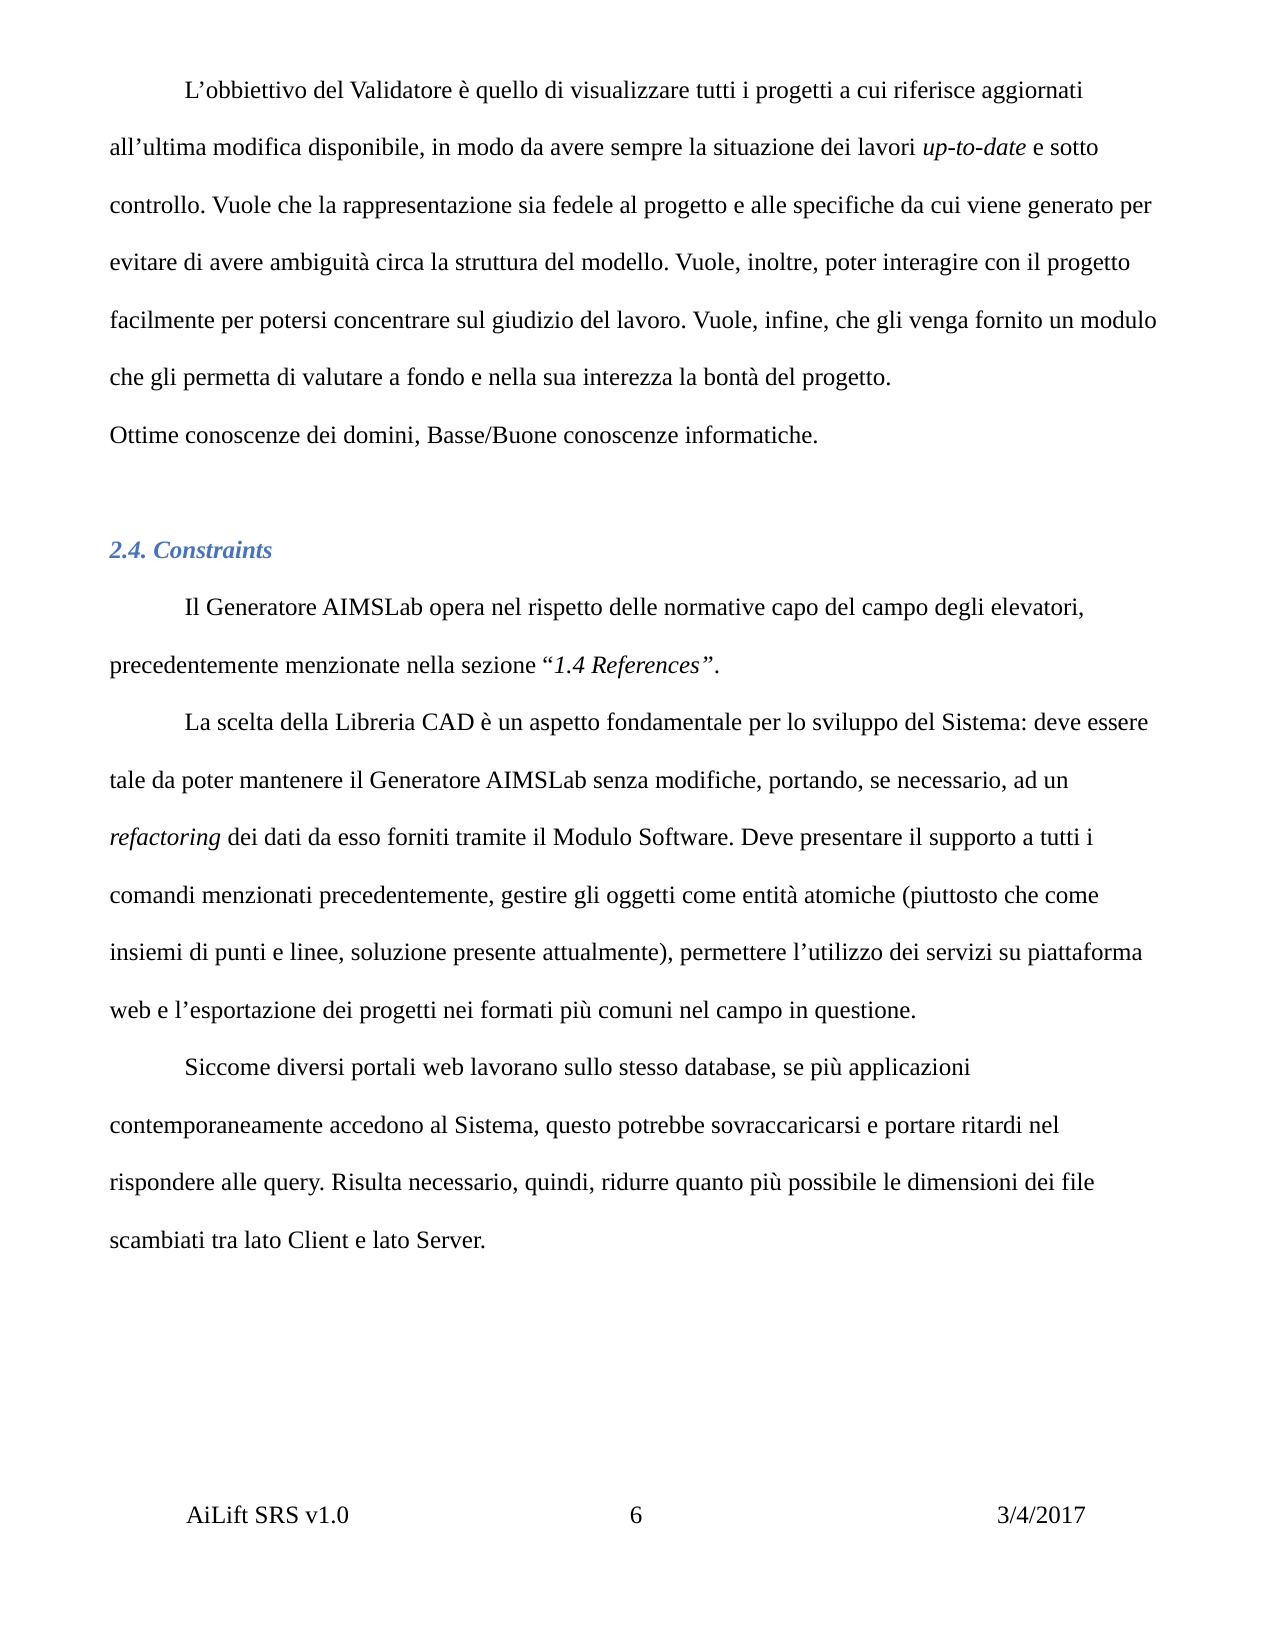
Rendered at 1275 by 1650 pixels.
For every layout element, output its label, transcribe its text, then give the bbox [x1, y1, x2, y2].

text Il Generatore AIMSLab opera nel rispetto delle normative capo del campo degli elevatori, precedentemente menzionate nella sezione “1.4 References”. [109, 592, 1162, 679]
text Siccome diversi portali web lavorano sullo stesso database, se più applicazioni contemporaneamente accedono al Sistema, questo potrebbe sovraccaricarsi e portare ritardi nel rispondere alle query. Risulta necessario, quindi, ridurre quanto più possibile le dimensioni dei file scambiati tra lato Client e lato Server. [109, 1052, 1162, 1254]
text L’obbiettivo del Validatore è quello di visualizzare tutti i progetti a cui riferisce aggiornati all’ultima modifica disponibile, in modo da avere sempre la situazione dei lavori up-to-date e sotto controllo. Vuole che la rappresentazione sia fedele al progetto e alle specifiche da cui viene generato per evitare di avere ambiguità circa la struttura del modello. Vuole, inoltre, poter interagire con il progetto facilmente per potersi concentrare sul giudizio del lavoro. Vuole, infine, che gli venga fornito un modulo che gli permetta di valutare a fondo e nella sua interezza la bontà del progetto. [109, 75, 1162, 391]
text Ottime conoscenze dei domini, Basse/Buone conoscenze informatiche. [109, 420, 1162, 449]
text La scelta della Libreria CAD è un aspetto fondamentale per lo sviluppo del Sistema: deve essere tale da poter mantenere il Generatore AIMSLab senza modifiche, portando, se necessario, ad un refactoring dei dati da esso forniti tramite il Modulo Software. Deve presentare il supporto a tutti i comandi menzionati precedentemente, gestire gli oggetti come entità atomiche (piuttosto che come insiemi di punti e linee, soluzione presente attualmente), permettere l’utilizzo dei servizi su piattaforma web e l’esportazione dei progetti nei formati più comuni nel campo in questione. [109, 707, 1162, 1024]
text 2.4. Constraints [109, 535, 1162, 564]
